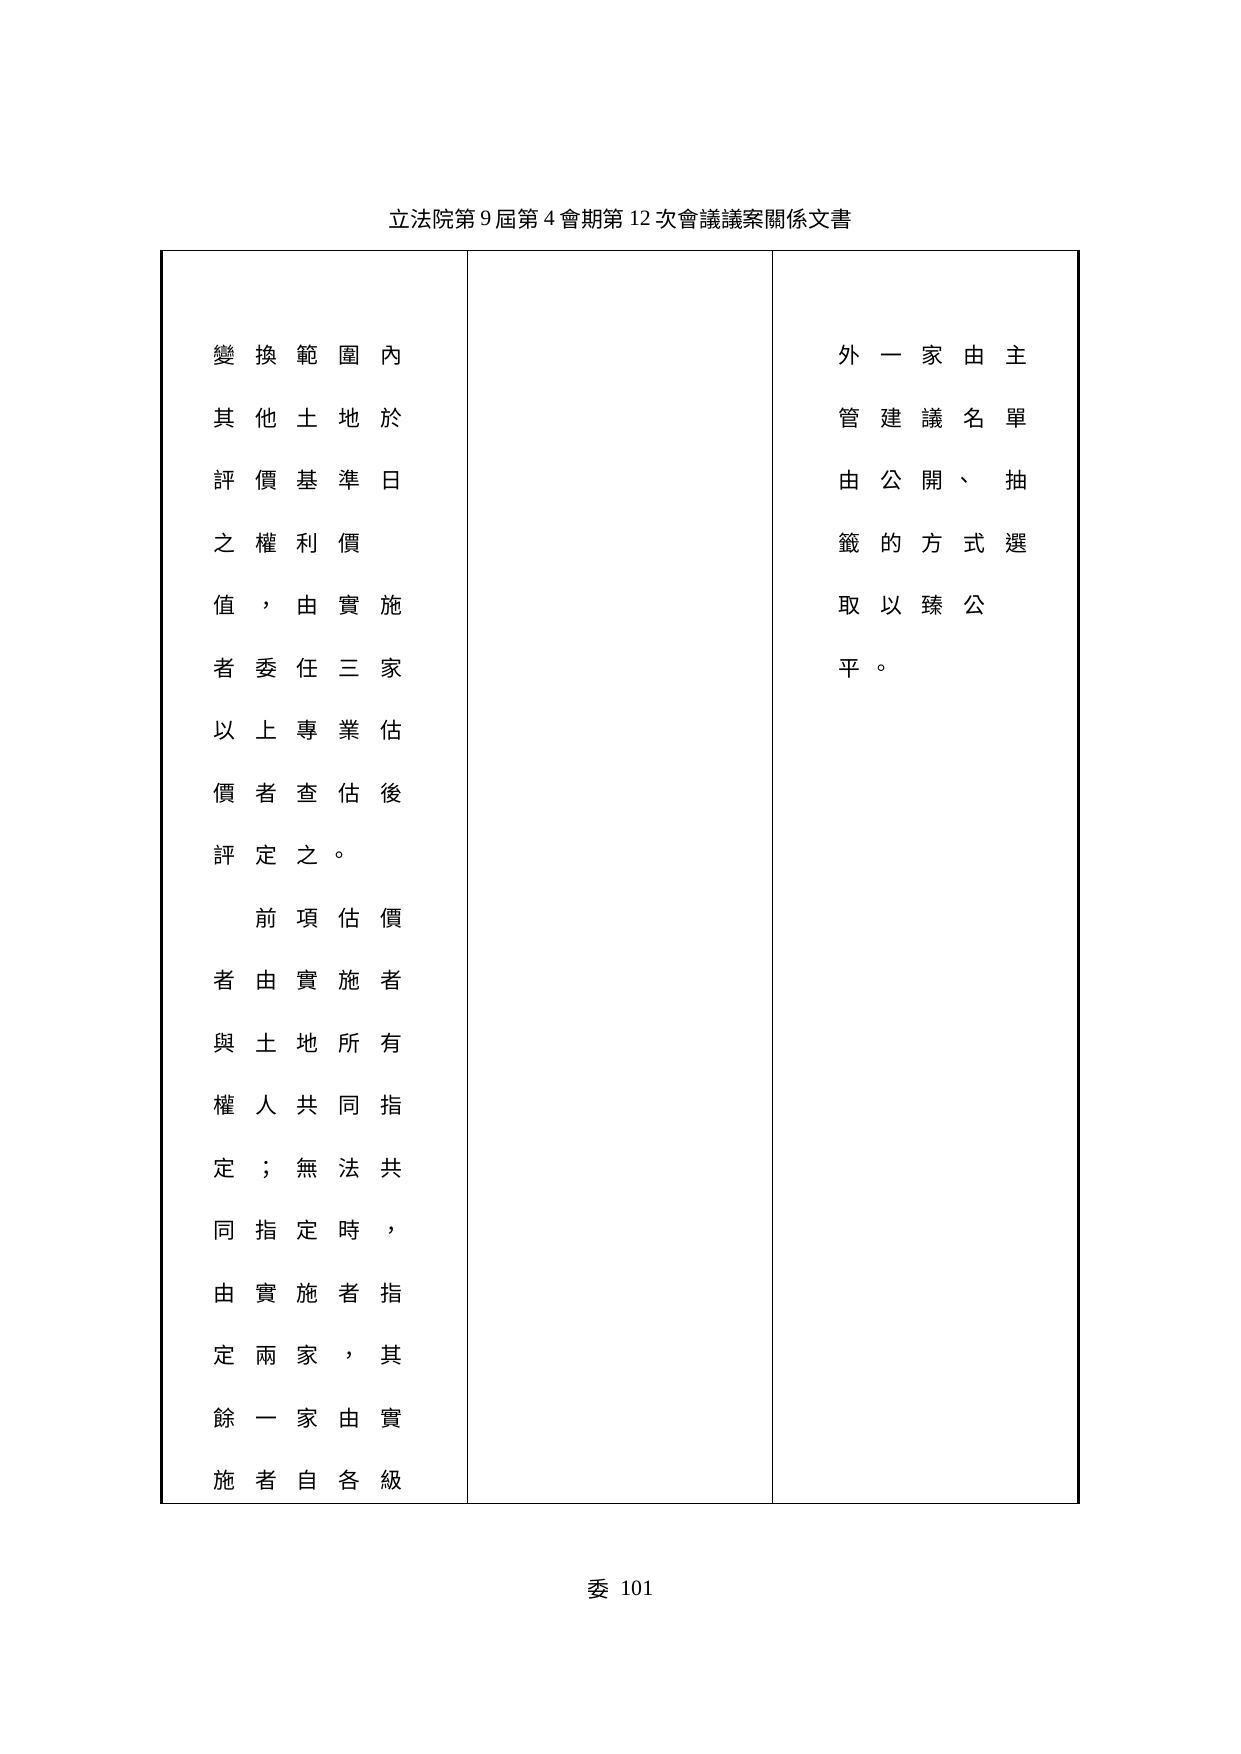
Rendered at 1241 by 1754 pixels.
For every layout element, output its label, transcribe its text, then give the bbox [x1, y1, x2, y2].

table_cell 外一家由主管建議名單由公開、抽籤的方式選取以臻公平。 [773, 251, 1077, 1503]
table_cell [468, 251, 772, 1503]
table_cell 變換範圍內其他土地於評價基準日之權利價值，由實施者委任三家以上專業估價者查估後評定之。 前項估價者由實施者與土地所有權人共同指定；無法共同指定時，由實施者指定兩家，其餘一家由實施者自各級 [163, 251, 467, 1503]
